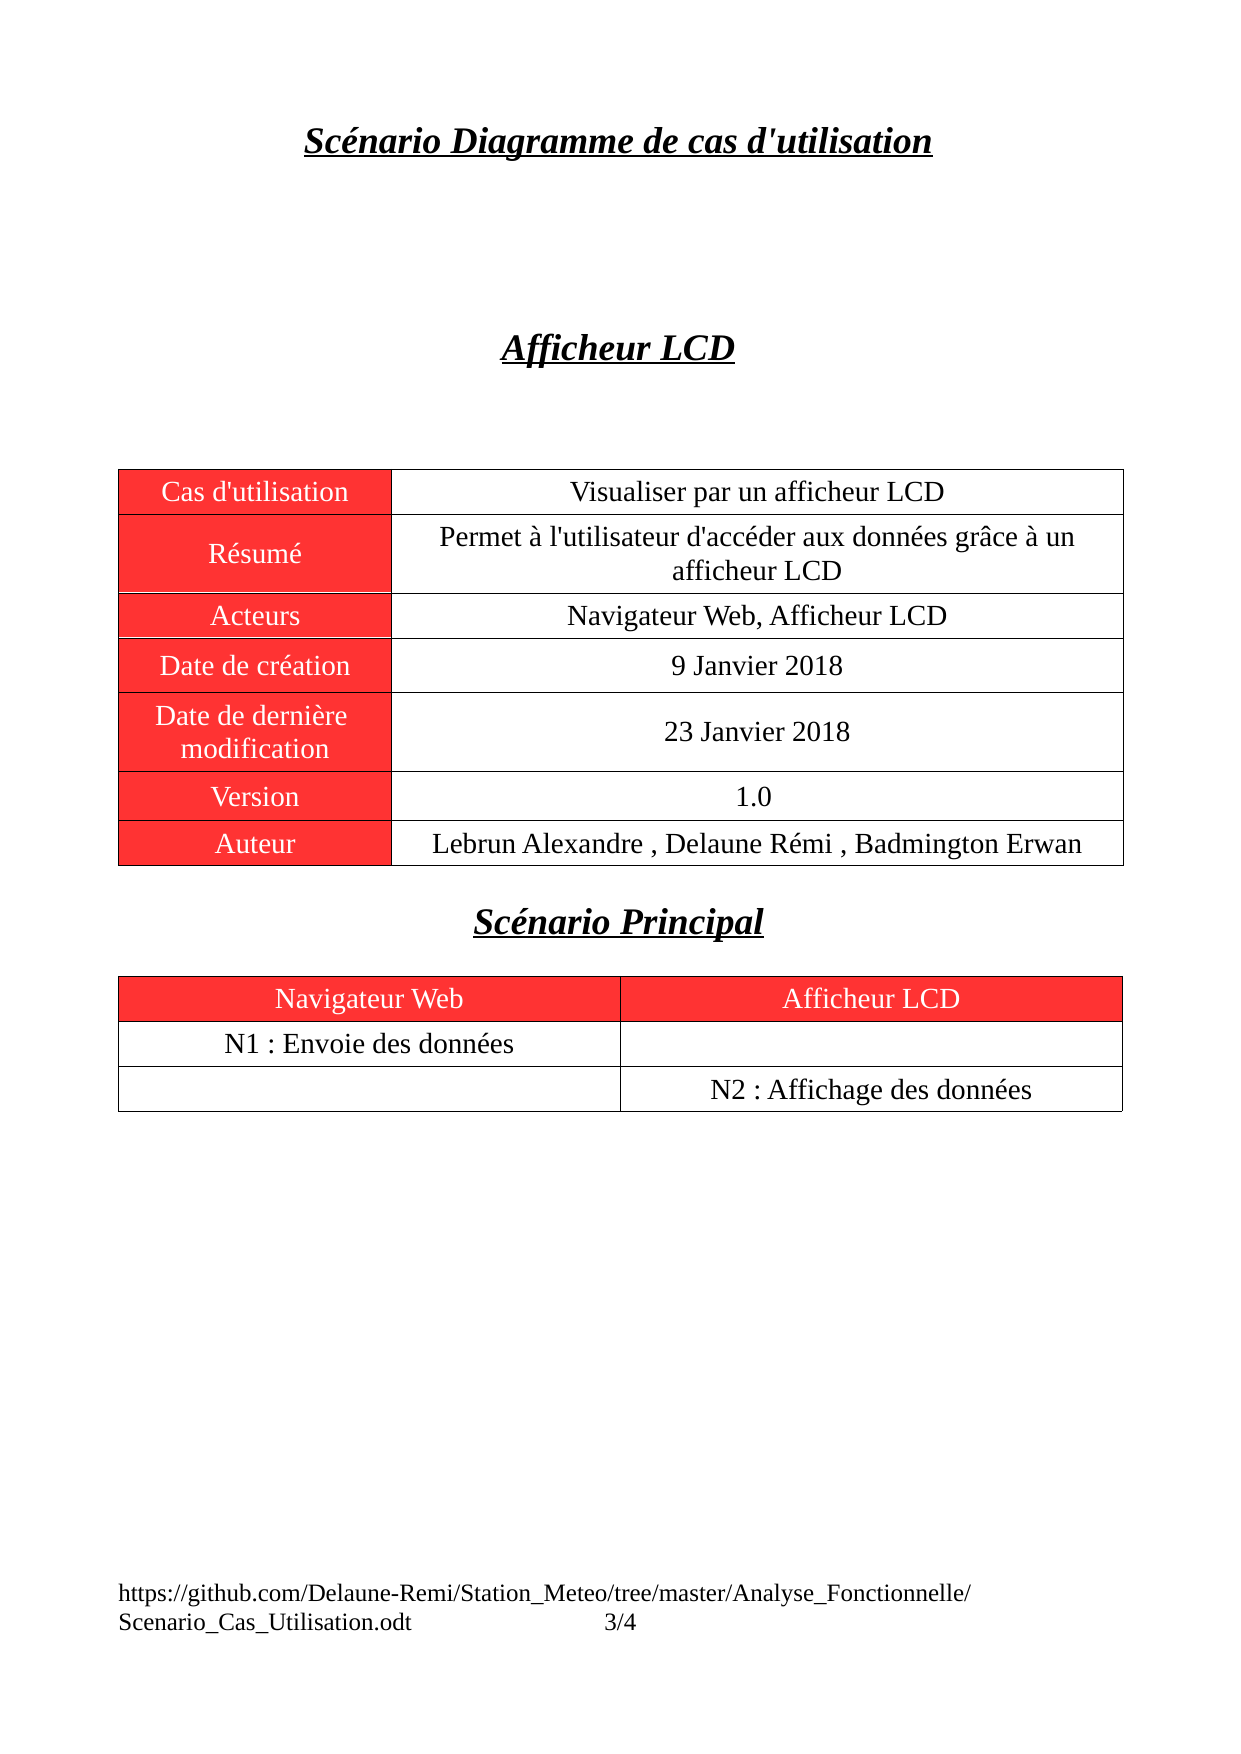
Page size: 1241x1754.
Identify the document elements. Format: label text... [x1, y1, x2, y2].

table_header Navigateur Web [119, 977, 620, 1021]
text Afficheur LCD [118, 325, 1122, 368]
table_header Afficheur LCD [621, 977, 1122, 1021]
text Scénario Principal [118, 899, 1122, 942]
table_cell [621, 1022, 1122, 1066]
table_cell N1 : Envoie des données [119, 1022, 620, 1066]
table_cell Permet à l'utilisateur d'accéder aux données grâce à un afficheur LCD [392, 515, 1123, 592]
table_cell Lebrun Alexandre , Delaune Rémi , Badmington Erwan [392, 821, 1123, 865]
table_cell Résumé [119, 515, 391, 592]
table_cell N2 : Affichage des données [621, 1067, 1122, 1111]
table_cell 9 Janvier 2018 [392, 639, 1123, 692]
table_cell Date de création [119, 639, 391, 692]
table_cell [119, 1067, 620, 1111]
table_cell Date de dernière modification [119, 693, 391, 771]
table_header Cas d'utilisation [119, 470, 391, 514]
table_cell Acteurs [119, 594, 391, 637]
table_cell Auteur [119, 821, 391, 865]
table_header Visualiser par un afficheur LCD [392, 470, 1123, 514]
table_cell Navigateur Web, Afficheur LCD [392, 594, 1123, 637]
table_cell 23 Janvier 2018 [392, 693, 1123, 771]
table_cell Version [119, 772, 391, 820]
table_cell 1.0 [392, 772, 1123, 820]
